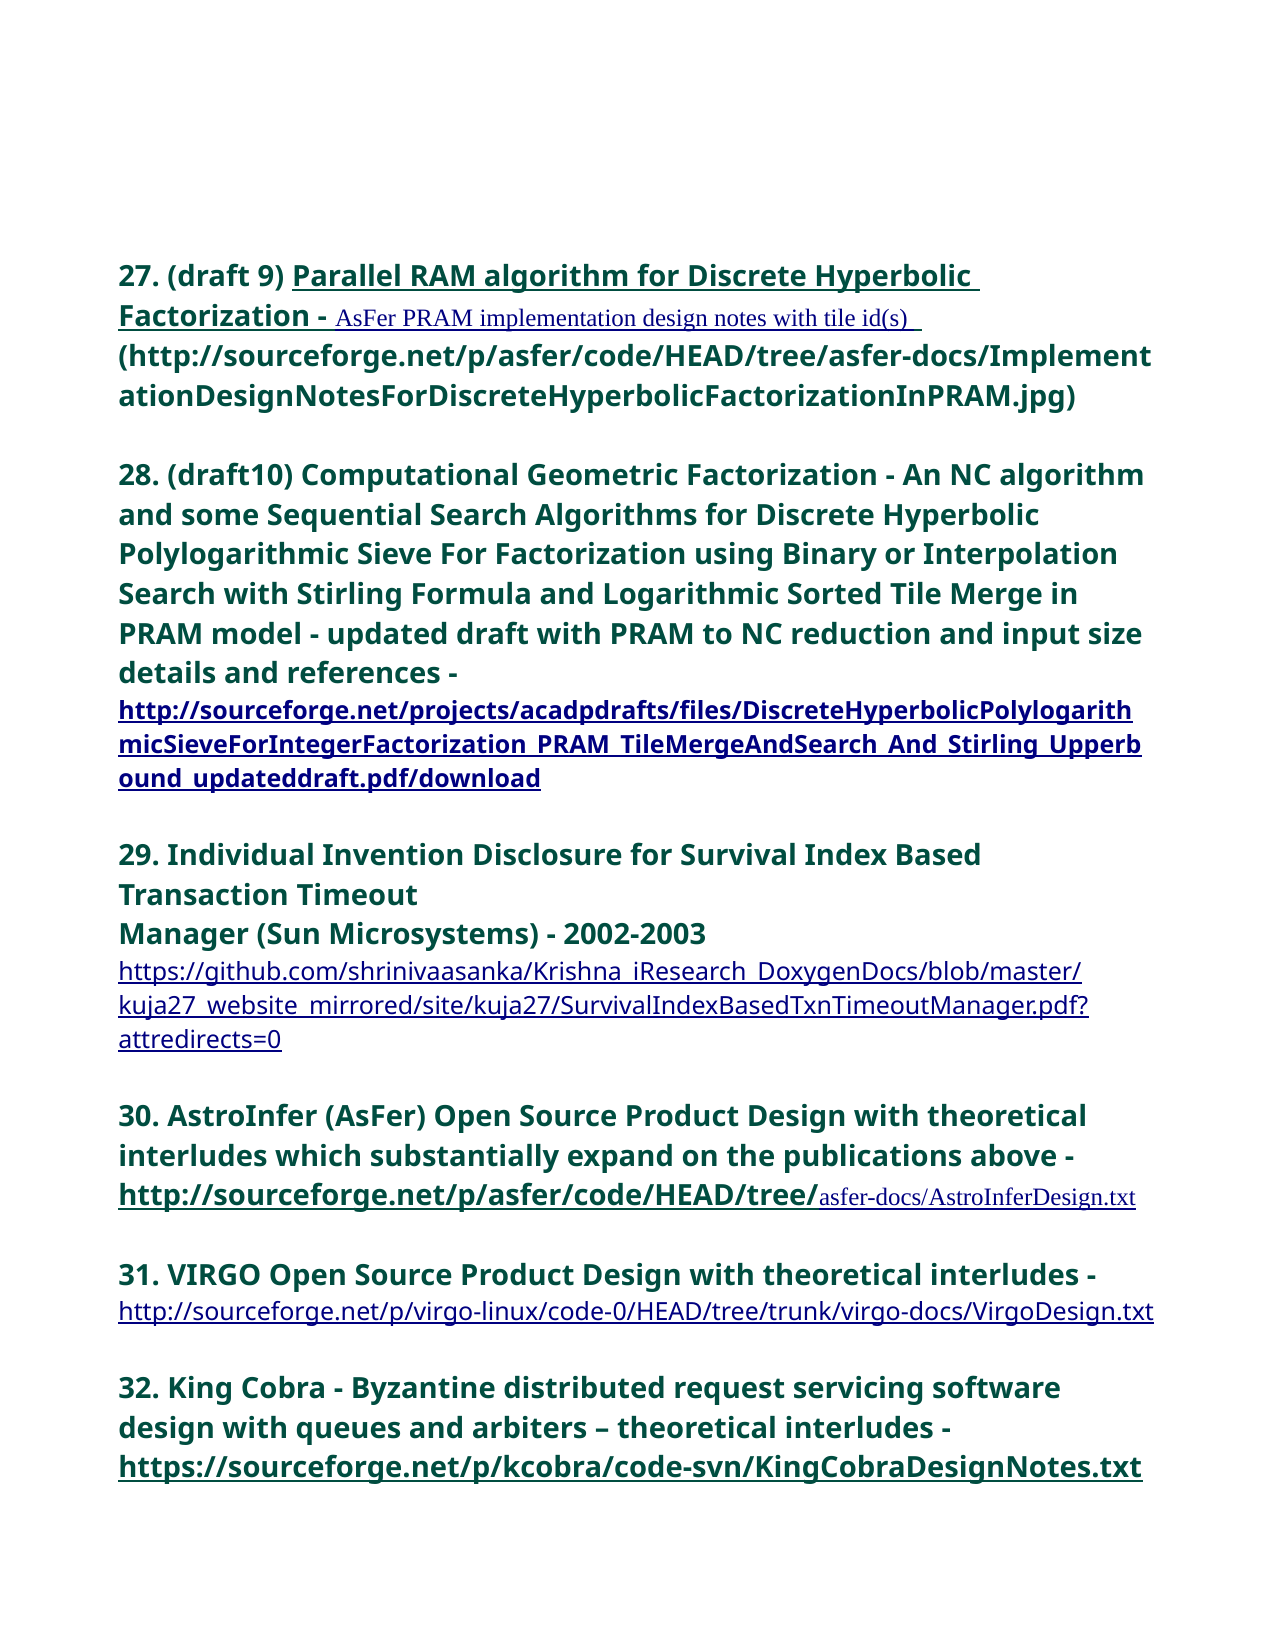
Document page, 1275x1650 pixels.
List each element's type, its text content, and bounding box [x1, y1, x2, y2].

text 29. Individual Invention Disclosure for Survival Index Based Transaction Timeout [118, 834, 1157, 913]
text 32. King Cobra - Byzantine distributed request servicing software design with queues and arbiters – theoretical interludes - https://sourceforge.net/p/kcobra/code-svn/KingCobraDesignNotes.txt [118, 1367, 1157, 1486]
text 28. (draft10) Computational Geometric Factorization - An NC algorithm and some Sequential Search Algorithms for Discrete Hyperbolic Polylogarithmic Sieve For Factorization using Binary or Interpolation Search with Stirling Formula and Logarithmic Sorted Tile Merge in PRAM model - updated draft with PRAM to NC reduction and input size details and references - http://sourceforge.net/projects/acadpdrafts/files/DiscreteHyperbolicPolylogarithmicSieveForIntegerFactorization_PRAM_TileMergeAndSearch_And_Stirling_Upperbound_updateddraft.pdf/download [118, 454, 1157, 794]
text 31. VIRGO Open Source Product Design with theoretical interludes - http://sourceforge.net/p/virgo-linux/code-0/HEAD/tree/trunk/virgo-docs/VirgoDesign.txt [118, 1254, 1157, 1328]
text Manager (Sun Microsystems) - 2002-2003 https://github.com/shrinivaasanka/Krishna_iResearch_DoxygenDocs/blob/master/kuja27_website_mirrored/site/kuja27/SurvivalIndexBasedTxnTimeoutManager.pdf?attredirects=0 [118, 913, 1157, 1055]
text 30. AstroInfer (AsFer) Open Source Product Design with theoretical interludes which substantially expand on the publications above - http://sourceforge.net/p/asfer/code/HEAD/tree/asfer-docs/AstroInferDesign.txt [118, 1095, 1157, 1214]
text 27. (draft 9) Parallel RAM algorithm for Discrete Hyperbolic Factorization - AsFer PRAM implementation design notes with tile id(s) (http://sourceforge.net/p/asfer/code/HEAD/tree/asfer-docs/ImplementationDesignNotesForDiscreteHyperbolicFactorizationInPRAM.jpg) [118, 256, 1157, 414]
